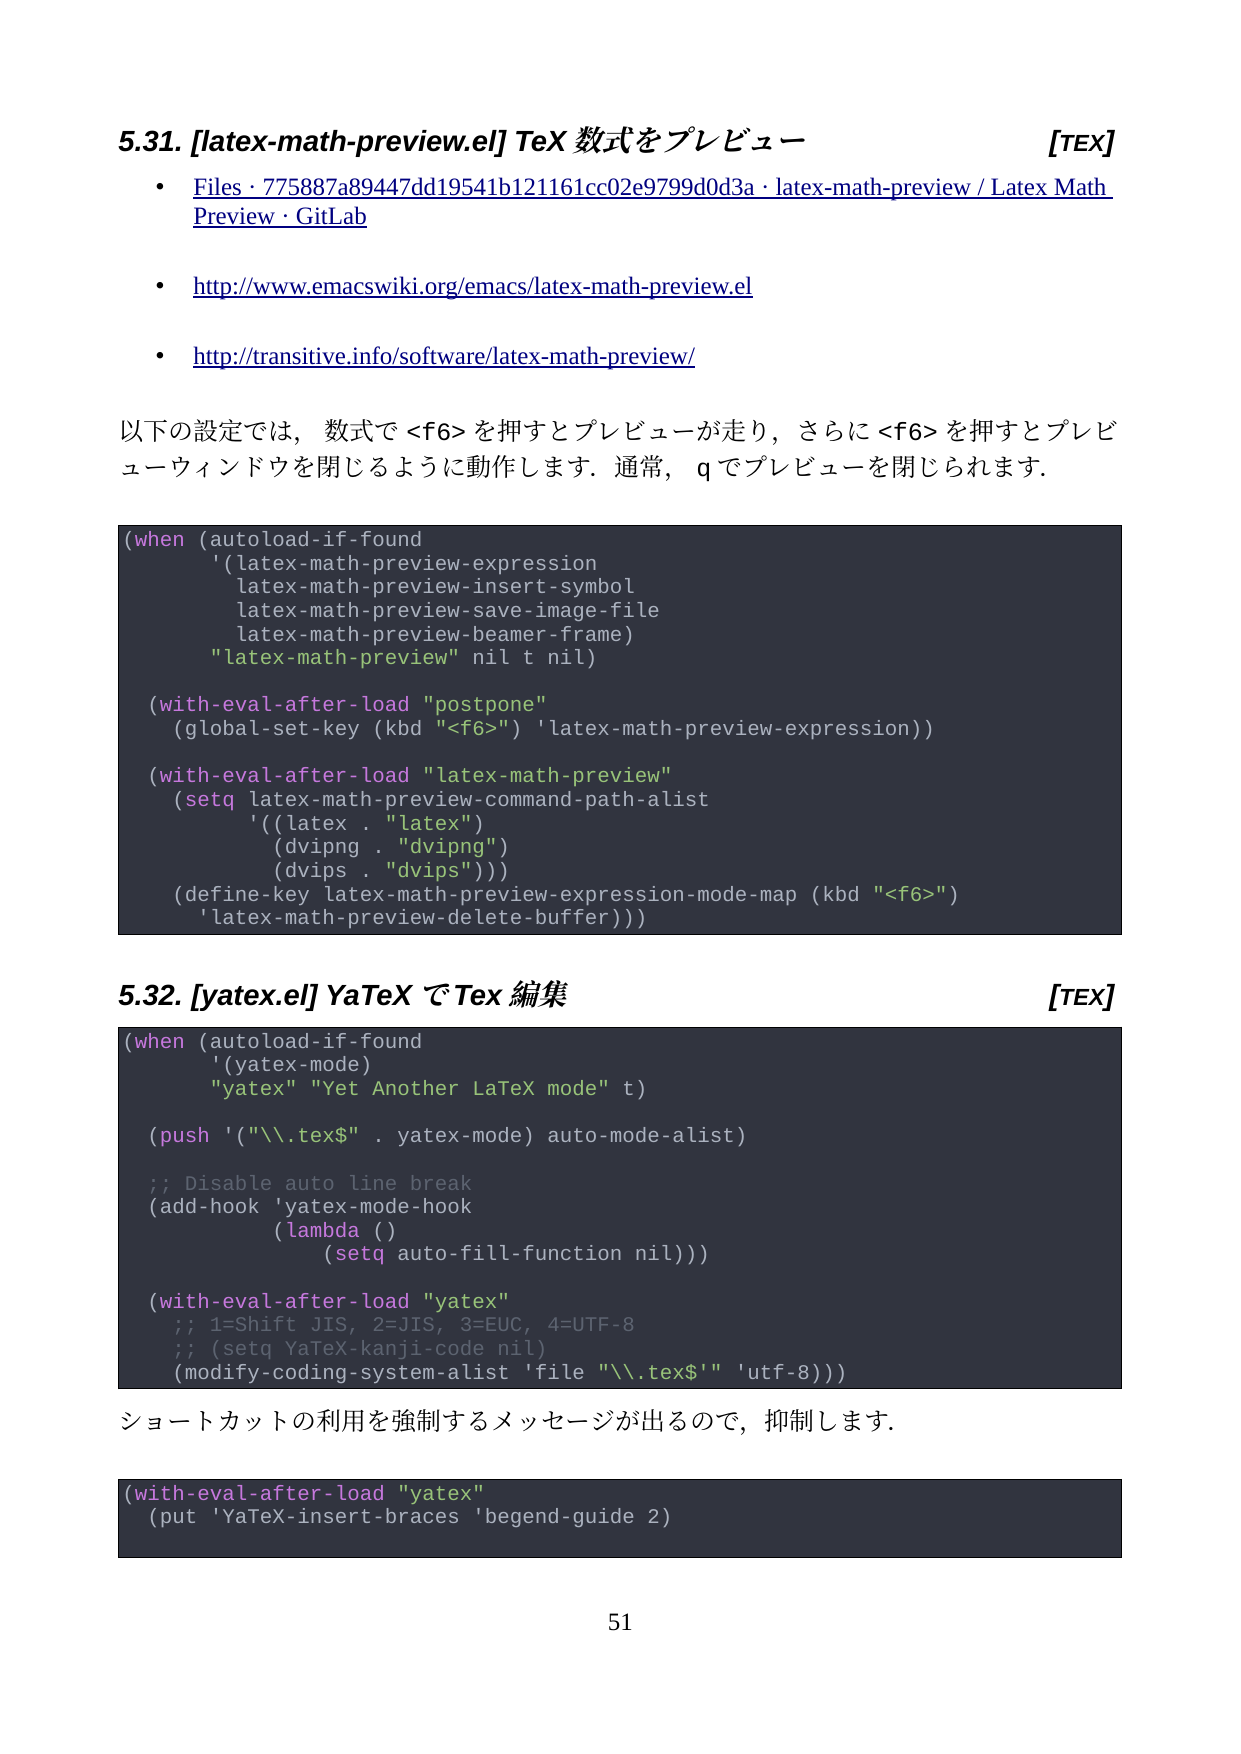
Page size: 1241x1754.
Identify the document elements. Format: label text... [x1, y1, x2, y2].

text (setq latex-math-preview-command-path-alist [119, 785, 1121, 809]
text ショートカットの利用を強制するメッセージが出るので，抑制します． [118, 1402, 1122, 1466]
text ;; 1=Shift JIS, 2=JIS, 3=EUC, 4=UTF-8 [119, 1310, 1121, 1334]
subtitle [yatex.el] YaTeXでTex編集 [tex] [118, 972, 1122, 1014]
text '(latex-math-preview-expression [119, 549, 1121, 572]
text (push '("\\.tex$" . yatex-mode) auto-mode-alist) [119, 1121, 1121, 1145]
text (setq auto-fill-function nil))) [119, 1239, 1121, 1263]
text '((latex . "latex") [119, 809, 1121, 832]
list http://transitive.info/software/latex-math-preview/ [156, 341, 1122, 399]
text latex-math-preview-beamer-frame) [119, 619, 1121, 643]
text latex-math-preview-insert-symbol [119, 572, 1121, 596]
text (when (autoload-if-found [119, 1028, 1121, 1050]
list Files · 775887a89447dd19541b121161cc02e9799d0d3a · latex-math-preview / Latex Math Preview · GitLab [156, 172, 1122, 259]
text ;; Disable auto line break [119, 1168, 1121, 1192]
text latex-math-preview-save-image-file [119, 596, 1121, 619]
text (define-key latex-math-preview-expression-mode-map (kbd "<f6>") [119, 880, 1121, 903]
text (lambda () [119, 1216, 1121, 1239]
text 'latex-math-preview-delete-buffer))) [119, 903, 1121, 934]
text (with-eval-after-load "yatex" [119, 1480, 1121, 1502]
text (when (autoload-if-found [119, 526, 1121, 549]
text (put 'YaTeX-insert-braces 'begend-guide 2) [119, 1502, 1121, 1526]
text ;; (setq YaTeX-kanji-code nil) [119, 1334, 1121, 1358]
list http://www.emacswiki.org/emacs/latex-math-preview.el [156, 271, 1122, 329]
text 以下の設定では， 数式で <f6> を押すとプレビューが走り，さらに <f6> を押すとプレビューウィンドウを閉じるように動作します．通常， q でプレビューを閉じられます． [118, 411, 1122, 512]
text '(yatex-mode) [119, 1050, 1121, 1074]
text (modify-coding-system-alist 'file "\\.tex$'" 'utf-8))) [119, 1358, 1121, 1388]
text (dvipng . "dvipng") [119, 832, 1121, 856]
text "yatex" "Yet Another LaTeX mode" t) [119, 1074, 1121, 1098]
subtitle [latex-math-preview.el] TeX数式をプレビュー [tex] [118, 118, 1122, 160]
text (with-eval-after-load "yatex" [119, 1287, 1121, 1310]
text (global-set-key (kbd "<f6>") 'latex-math-preview-expression)) [119, 714, 1121, 738]
text "latex-math-preview" nil t nil) [119, 643, 1121, 667]
text (with-eval-after-load "latex-math-preview" [119, 761, 1121, 785]
text (dvips . "dvips"))) [119, 856, 1121, 880]
text (add-hook 'yatex-mode-hook [119, 1192, 1121, 1216]
text (with-eval-after-load "postpone" [119, 691, 1121, 714]
